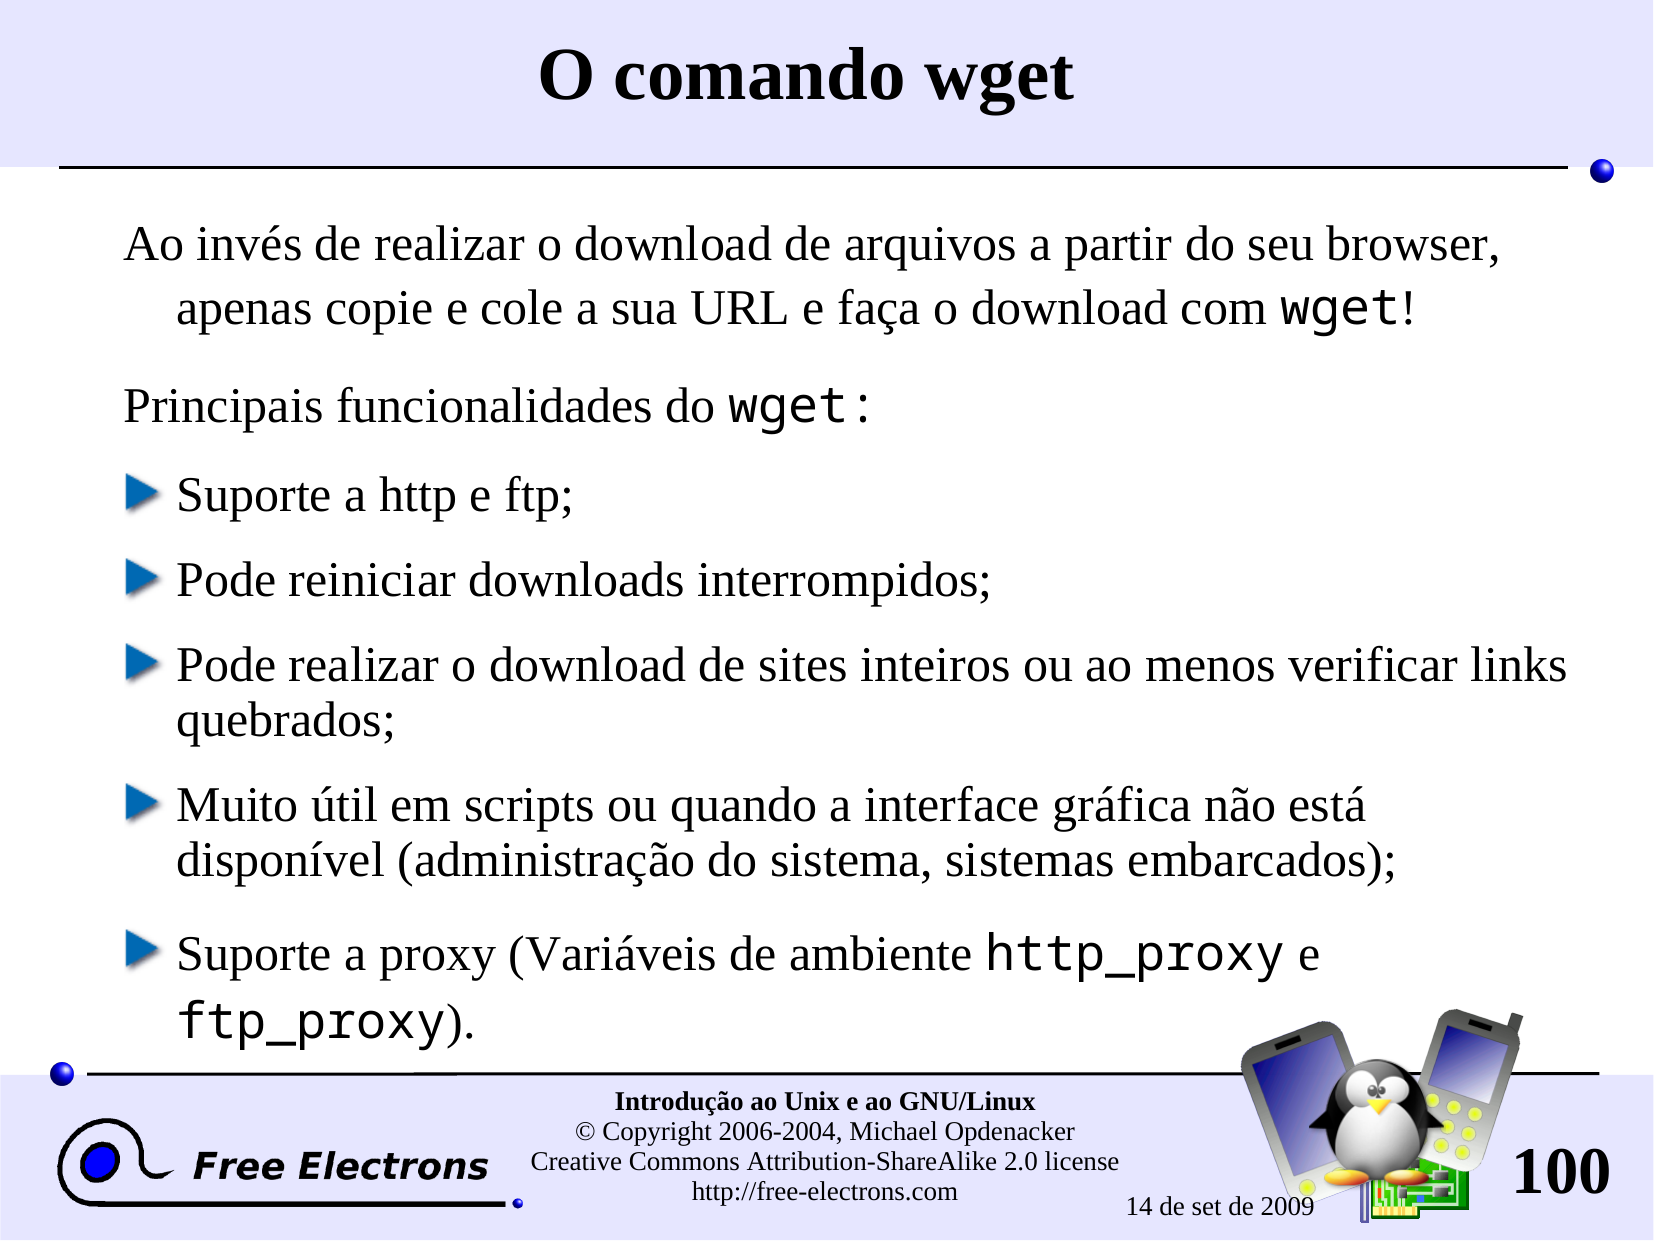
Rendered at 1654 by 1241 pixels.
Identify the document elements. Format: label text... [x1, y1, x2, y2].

picture [50, 1107, 527, 1216]
title O comando wget [60, 25, 1551, 124]
list Ao invés de realizar o download de arquivos a partir do seu browser, apenas copie e cole a sua URL e faça o download com wget! Principais funcionalidades do wget: Suporte a http e ftp; Pode reiniciar downloads interrompidos; Pode realizar o download de sites inteiros ou ao menos verificar links quebrados; Muito útil em scripts ou quando a interface gráfica não está disponível (administração do sistema, sistemas embarcados); Suporte a proxy (Variáveis de ambiente http_proxy e ftp_proxy). [105, 216, 1574, 1066]
picture [1230, 1066, 1521, 1241]
picture [1280, 1198, 1284, 1208]
picture [1304, 1198, 1311, 1207]
